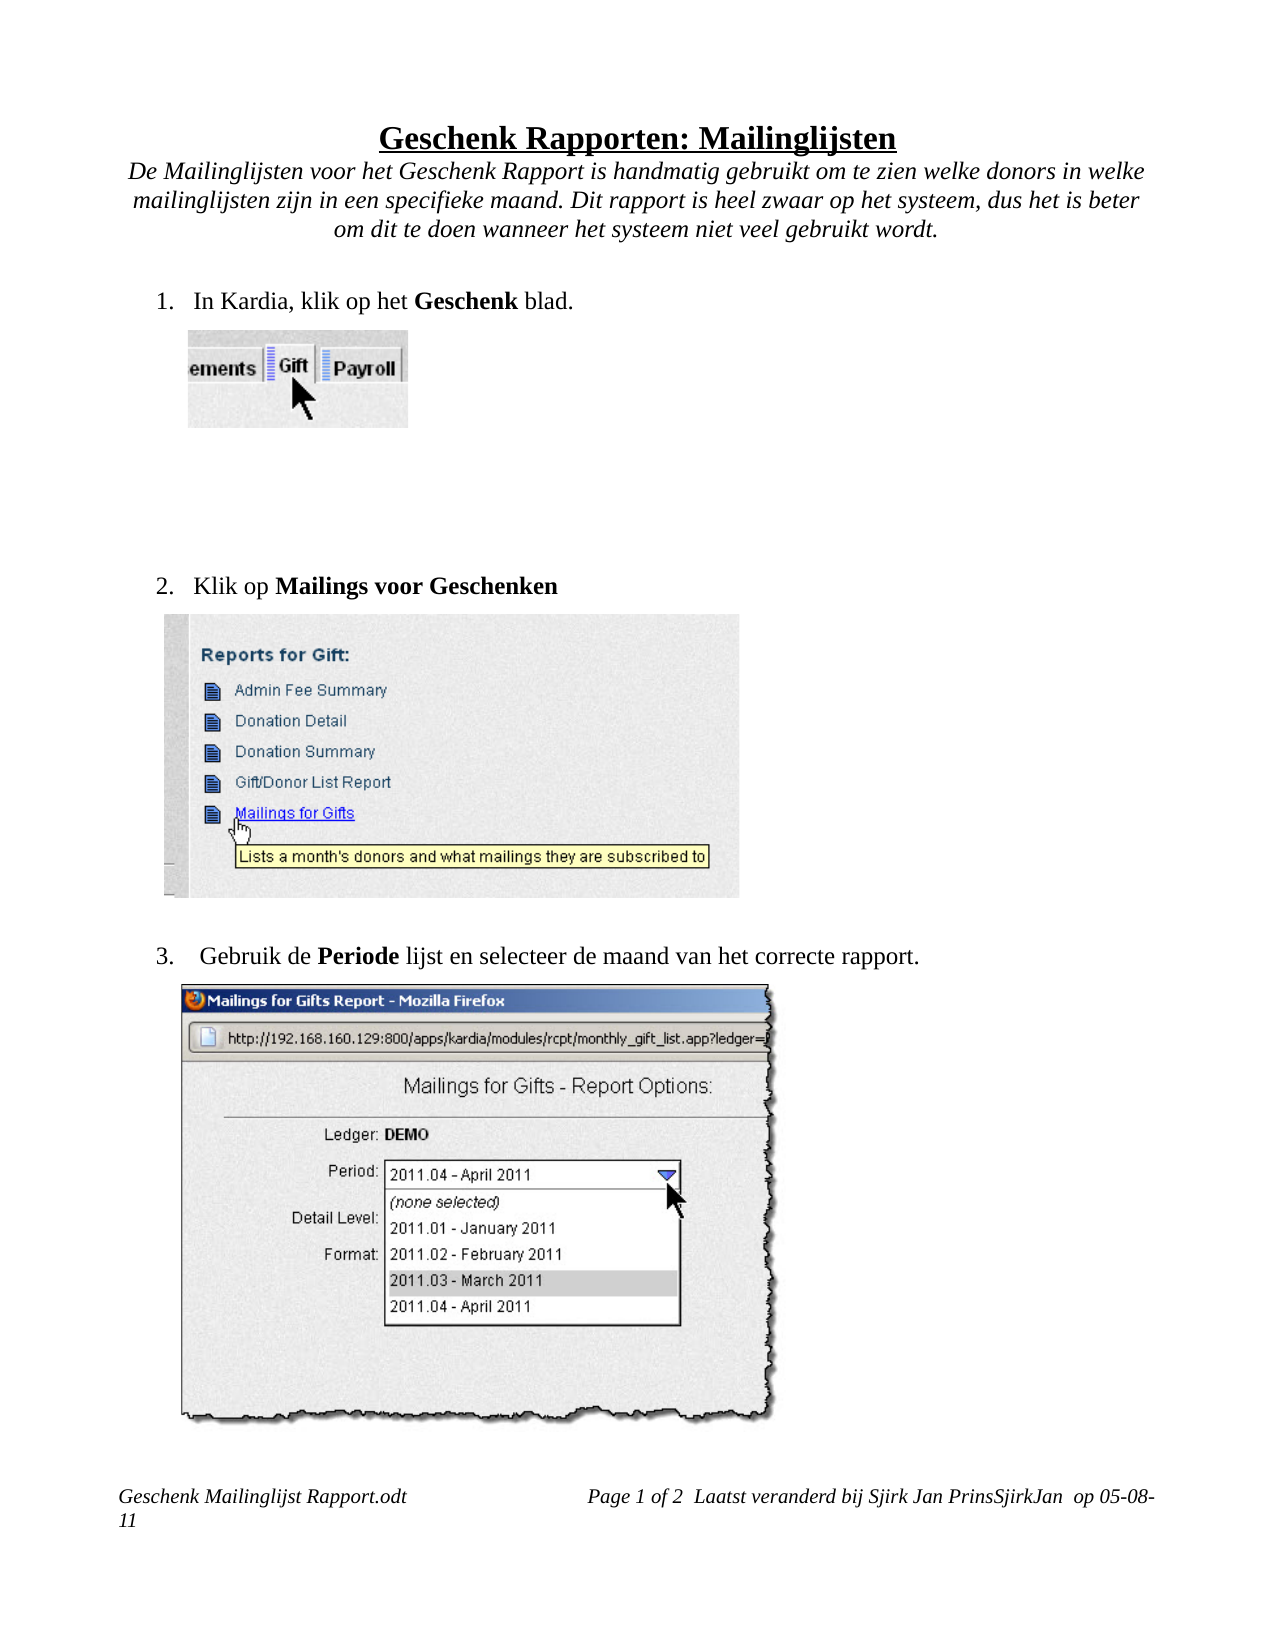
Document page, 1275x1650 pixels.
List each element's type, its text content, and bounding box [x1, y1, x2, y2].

picture [187, 330, 409, 428]
list In Kardia, klik op het Geschenk blad. [156, 286, 1157, 314]
picture [181, 984, 787, 1432]
picture [164, 614, 740, 898]
list Gebruik de Periode lijst en selecteer de maand van het correcte rapport. [156, 941, 1157, 969]
text De Mailinglijsten voor het Geschenk Rapport is handmatig gebruikt om te zien welke donors in welke mailinglijsten zijn in een specifieke maand. Dit rapport is heel zwaar op het systeem, dus het is beter om dit te doen wanneer het systeem niet veel gebruikt wordt. [118, 156, 1157, 243]
text Geschenk Rapporten: Mailinglijsten [118, 118, 1157, 156]
list Klik op Mailings voor Geschenken [156, 571, 1157, 600]
